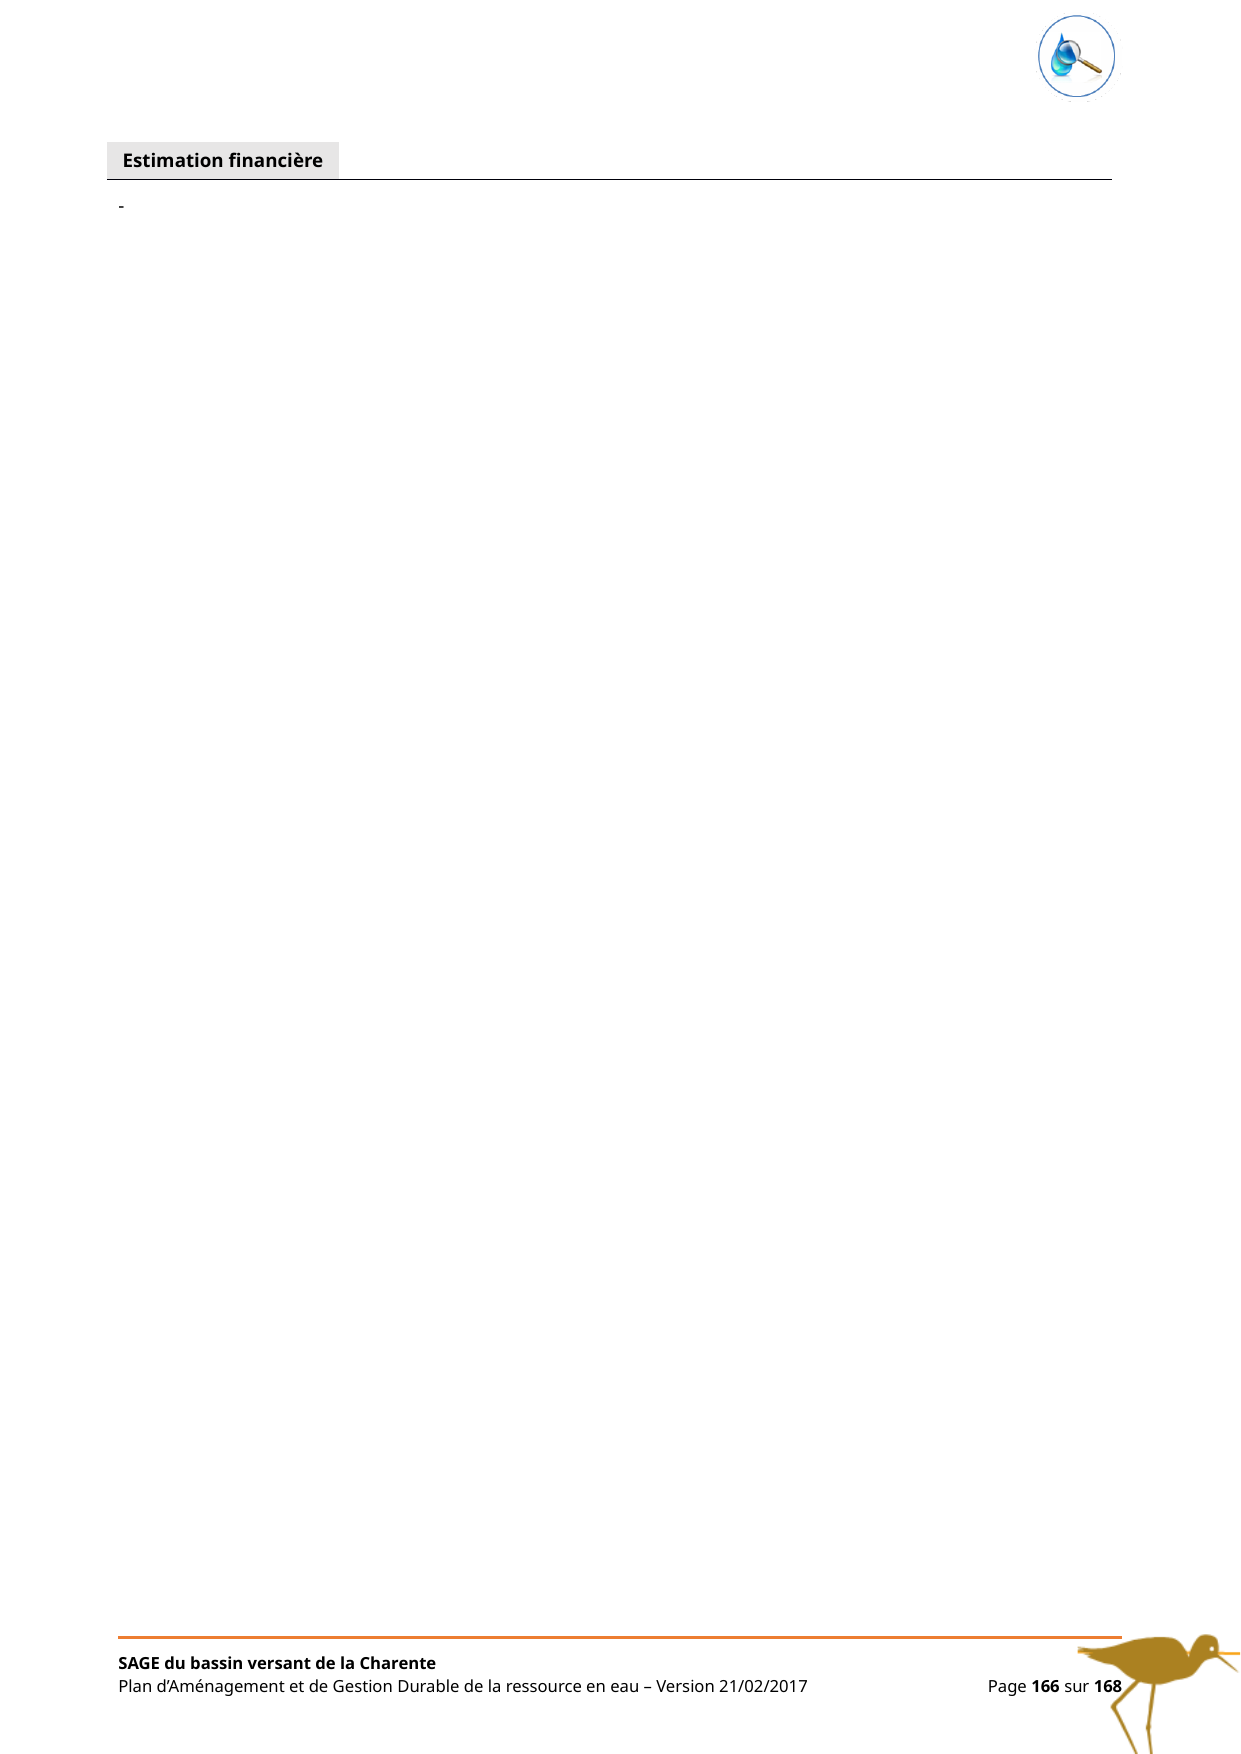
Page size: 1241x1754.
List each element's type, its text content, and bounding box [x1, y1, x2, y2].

table_header Estimation financière [107, 142, 339, 179]
table_header [339, 142, 1112, 179]
picture [1077, 1629, 1241, 1754]
table_cell - [107, 180, 1112, 218]
picture [1034, 11, 1123, 102]
